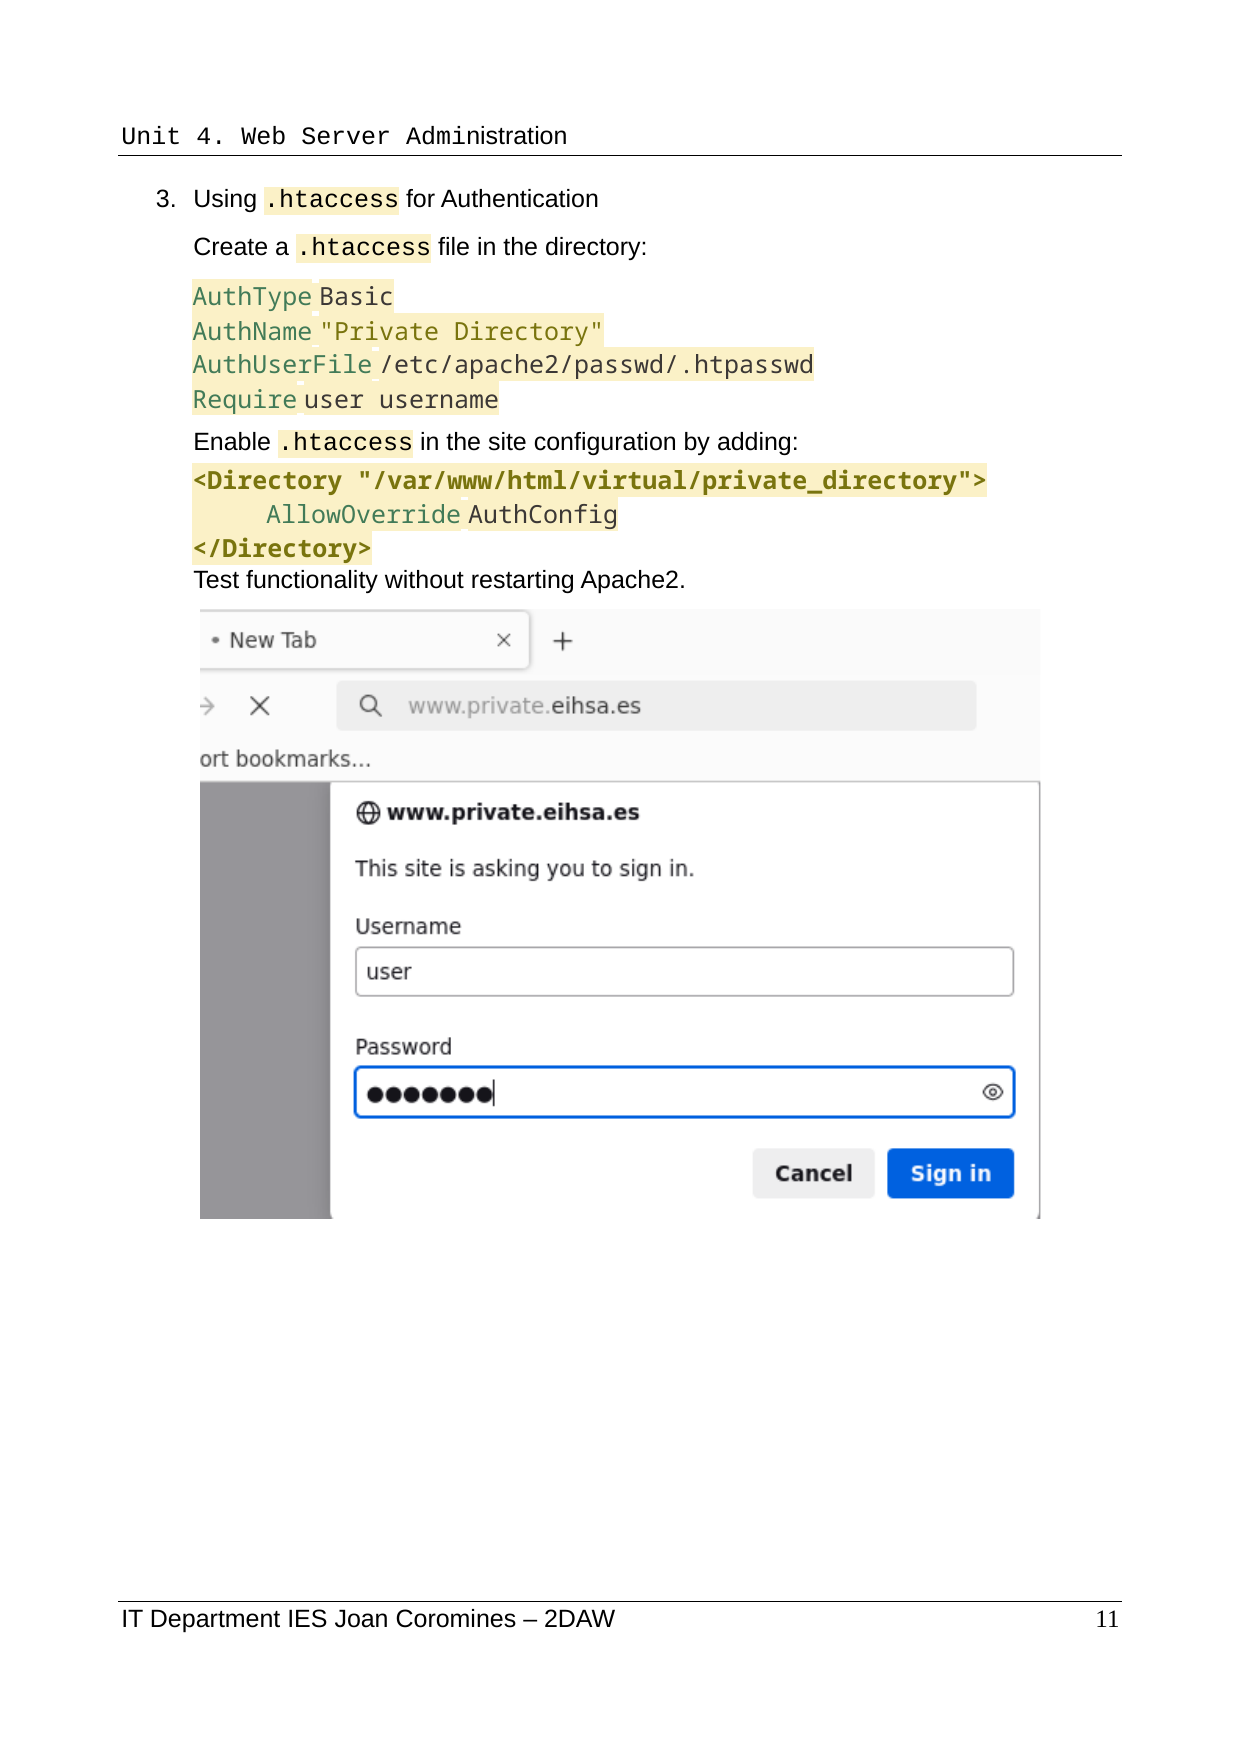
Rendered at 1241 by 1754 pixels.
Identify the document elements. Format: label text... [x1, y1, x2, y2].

text AuthType Basic [192, 279, 1122, 313]
text AllowOverride AuthConfig [192, 497, 1122, 531]
text AuthUserFile /etc/apache2/passwd/.htpasswd [192, 347, 1122, 381]
text Require user username [192, 381, 1122, 415]
text AuthName "Private Directory" [192, 313, 1122, 347]
list Test functionality without restarting Apache2. [156, 565, 1122, 593]
list Enable .htaccess in the site configuration by adding: [156, 427, 1122, 458]
list Create a .htaccess file in the directory: [156, 232, 1122, 263]
text <Directory "/var/www/html/virtual/private_directory"> [192, 463, 1122, 497]
list Using .htaccess for Authentication [156, 184, 1122, 215]
picture [200, 609, 1041, 1219]
text </Directory> [192, 531, 1122, 565]
